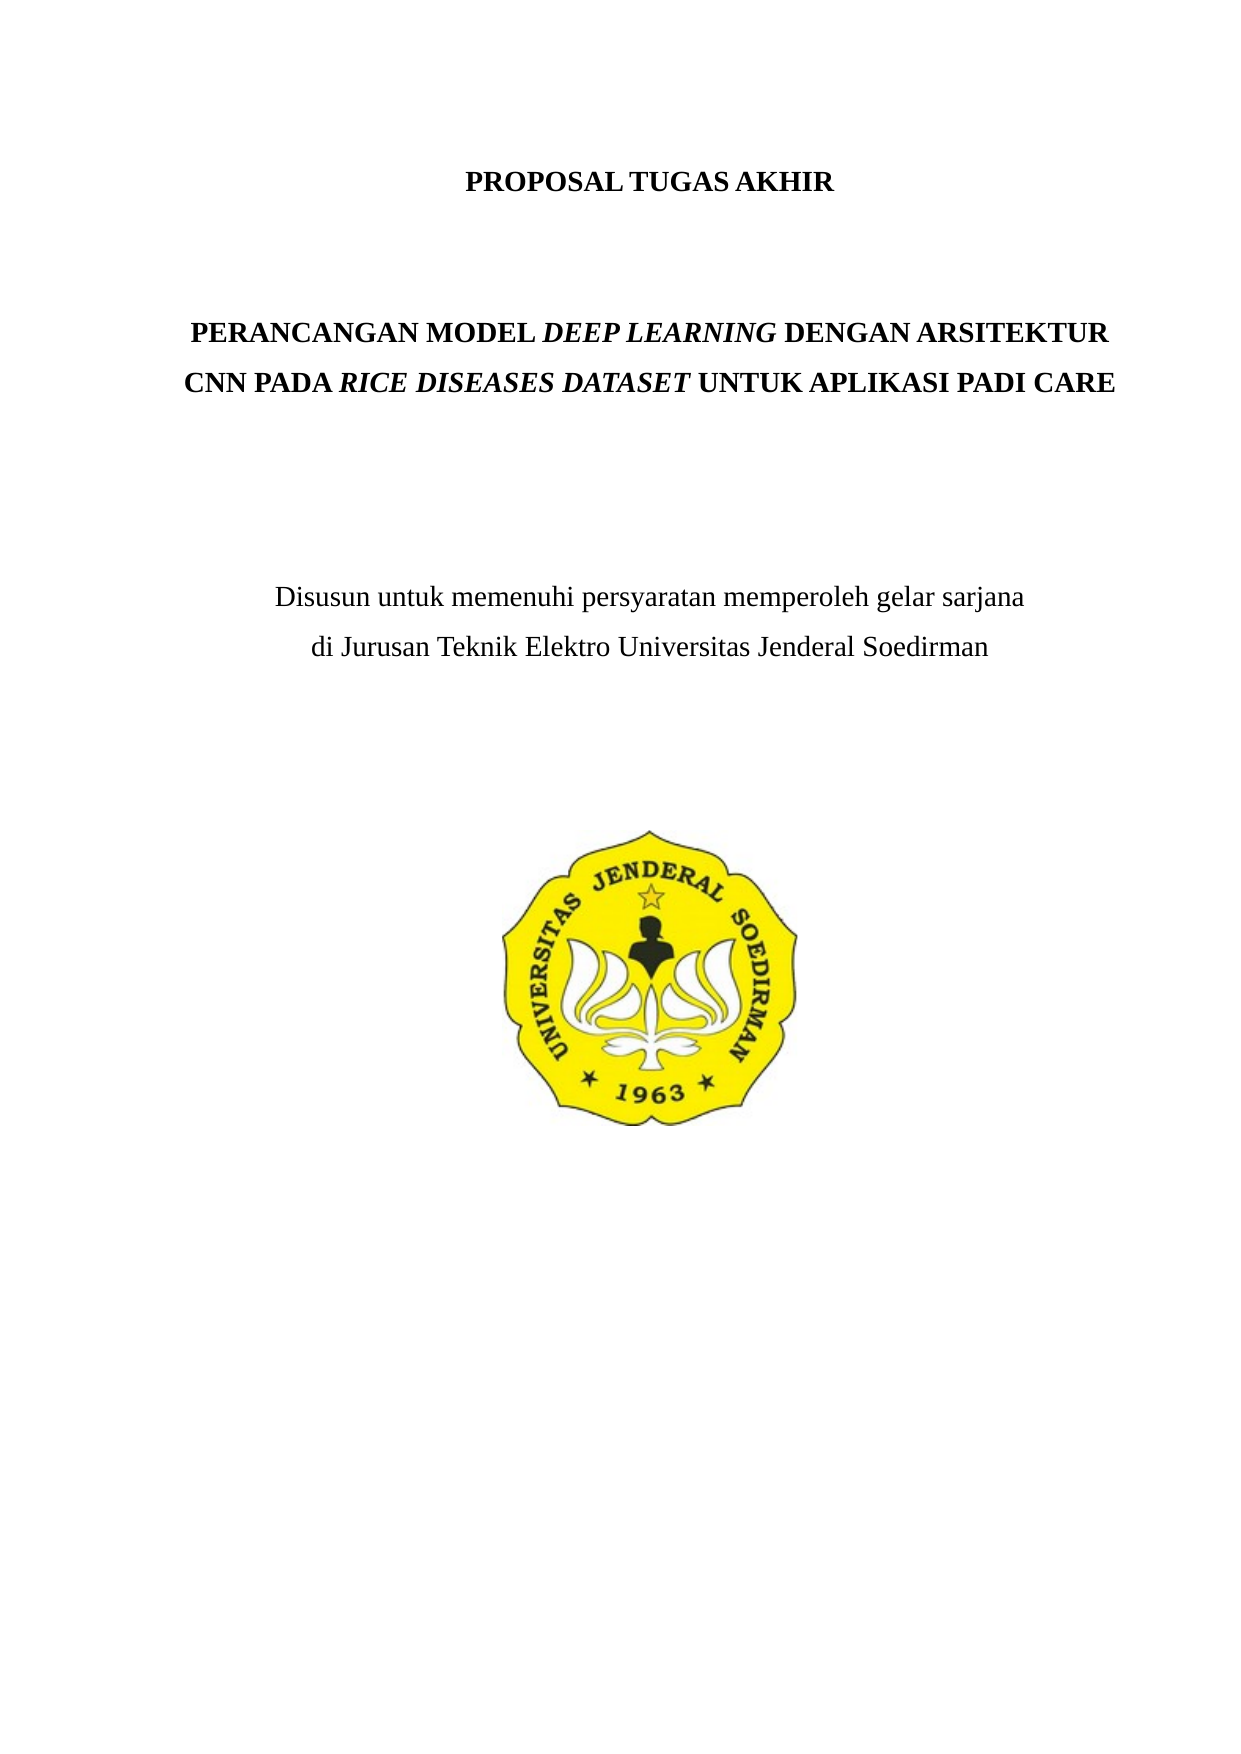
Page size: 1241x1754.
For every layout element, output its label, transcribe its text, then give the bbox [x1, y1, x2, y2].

subtitle Disusun untuk memenuhi persyaratan memperoleh gelar sarjana di Jurusan Teknik Elektro Universitas Jenderal Soedirman [177, 579, 1122, 663]
title PROPOSAL TUGAS AKHIR [177, 164, 1122, 198]
picture [501, 830, 798, 1126]
title PERANCANGAN MODEL DEEP LEARNING DENGAN ARSITEKTUR CNN PADA RICE DISEASES DATASET UNTUK APLIKASI PADI CARE [177, 315, 1122, 399]
subtitle HALAMAN JUDUL [177, 84, 1122, 113]
